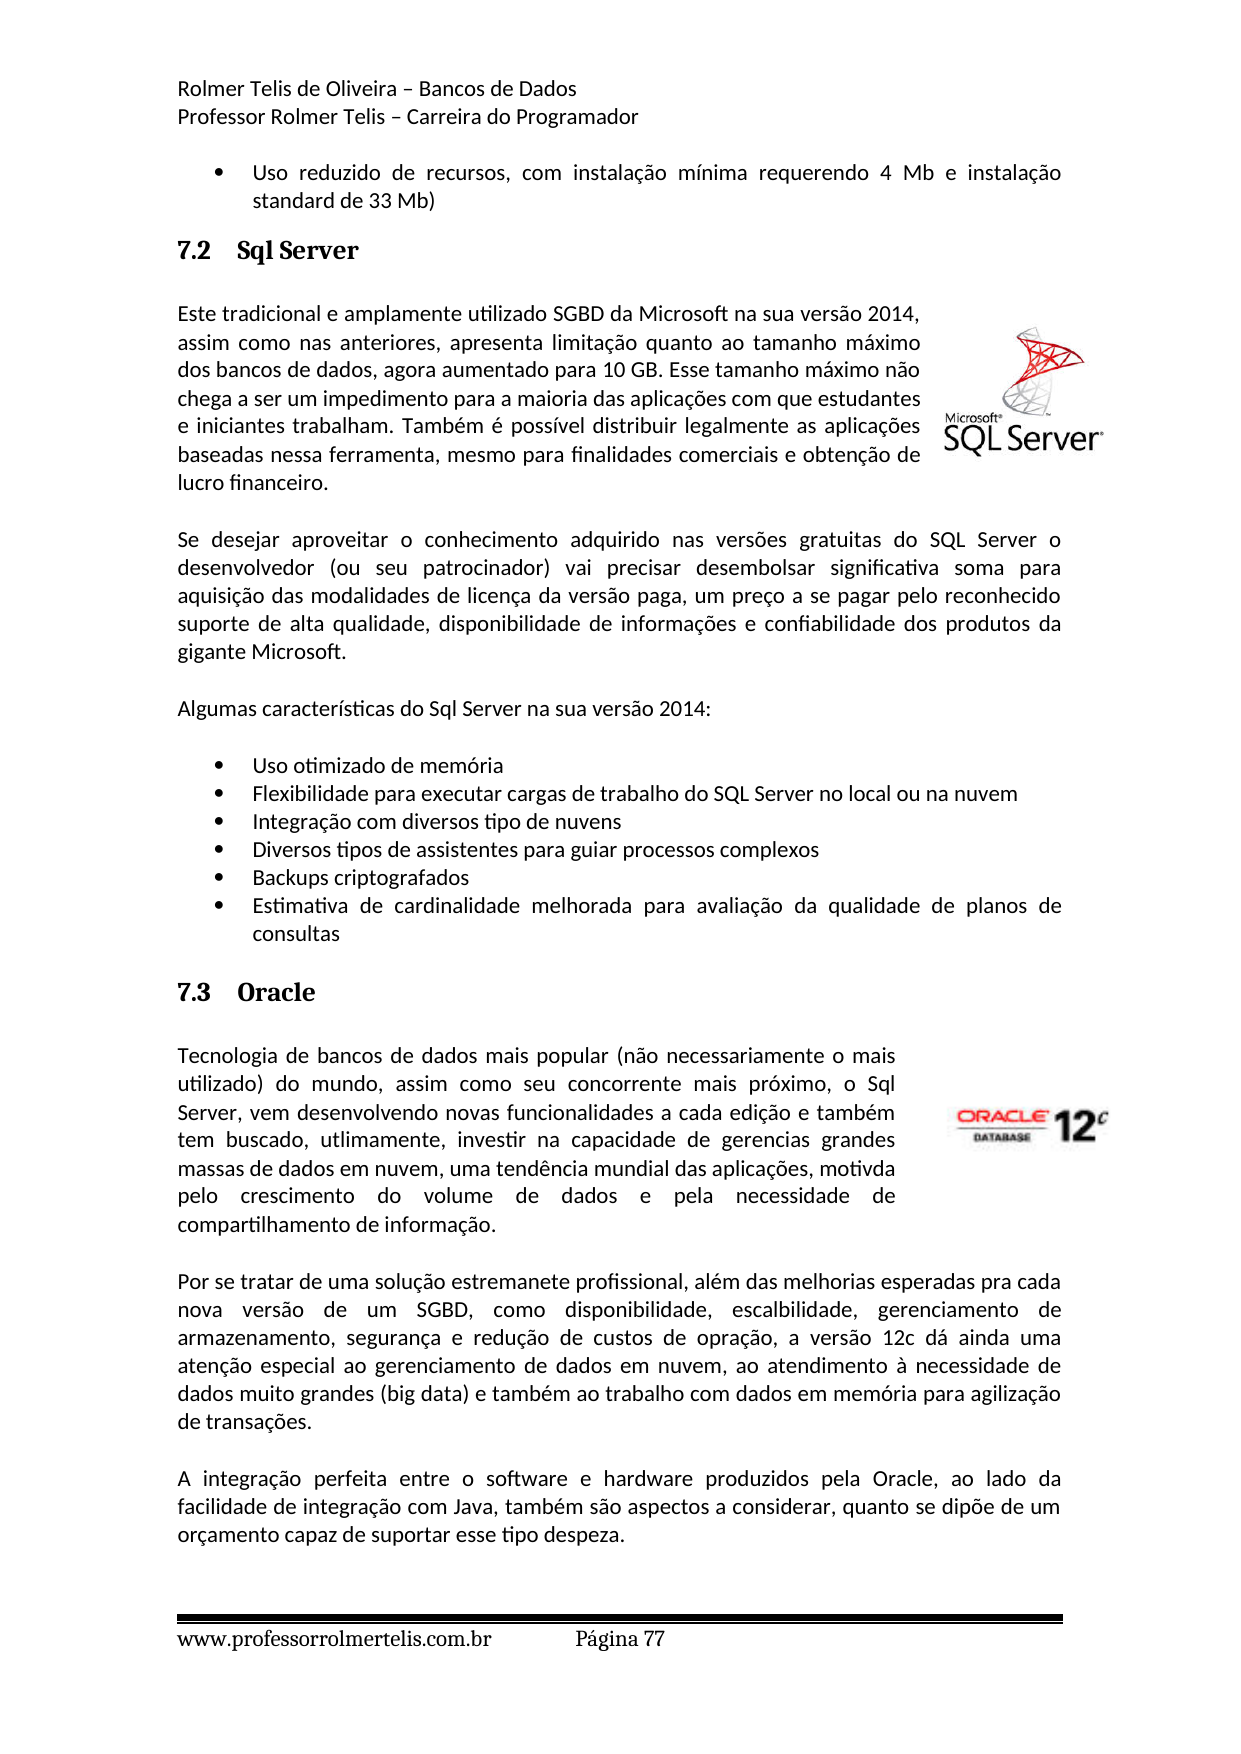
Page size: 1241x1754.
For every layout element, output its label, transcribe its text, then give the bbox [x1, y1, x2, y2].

list Uso reduzido de recursos, com instalação mínima requerendo 4 Mb e instalação standard de 33 Mb) [215, 158, 1063, 214]
text Por se tratar de uma solução estremanete profissional, além das melhorias esperadas pra cada nova versão de um SGBD, como disponibilidade, escalbilidade, gerenciamento de armazenamento, segurança e redução de custos de opração, a versão 12c dá ainda uma atenção especial ao gerenciamento de dados em nuvem, ao atendimento à necessidade de dados muito grandes (big data) e também ao trabalho com dados em memória para agilização de transações. [177, 1267, 1063, 1435]
list Backups criptografados [215, 863, 1063, 891]
text Este tradicional e amplamente utilizado SGBD da Microsoft na sua versão 2014, assim como nas anteriores, apresenta limitação quanto ao tamanho máximo dos bancos de dados, agora aumentado para 10 GB. Esse tamanho máximo não chega a ser um impedimento para a maioria das aplicações com que estudantes e iniciantes trabalham. Também é possível distribuir legalmente as aplicações baseadas nessa ferramenta, mesmo para finalidades comerciais e obtenção de lucro financeiro. [177, 299, 1063, 496]
text A integração perfeita entre o software e hardware produzidos pela Oracle, ao lado da facilidade de integração com Java, também são aspectos a considerar, quanto se dipõe de um orçamento capaz de suportar esse tipo despeza. [177, 1464, 1063, 1548]
picture [918, 1048, 1140, 1202]
picture [943, 310, 1105, 471]
list Estimativa de cardinalidade melhorada para avaliação da qualidade de planos de consultas [215, 891, 1063, 947]
text Se desejar aproveitar o conhecimento adquirido nas versões gratuitas do SQL Server o desenvolvedor (ou seu patrocinador) vai precisar desembolsar significativa soma para aquisição das modalidades de licença da versão paga, um preço a se pagar pelo reconhecido suporte de alta qualidade, disponibilidade de informações e confiabilidade dos produtos da gigante Microsoft. [177, 525, 1063, 665]
list Uso otimizado de memória [215, 751, 1063, 779]
subtitle Sql Server [177, 235, 1063, 266]
list Flexibilidade para executar cargas de trabalho do SQL Server no local ou na nuvem [215, 779, 1063, 807]
subtitle Oracle [177, 977, 1063, 1008]
text Tecnologia de bancos de dados mais popular (não necessariamente o mais utilizado) do mundo, assim como seu concorrente mais próximo, o Sql Server, vem desenvolvendo novas funcionalidades a cada edição e também tem buscado, utlimamente, investir na capacidade de gerencias grandes massas de dados em nuvem, uma tendência mundial das aplicações, motivda pelo crescimento do volume de dados e pela necessidade de compartilhamento de informação. [177, 1042, 1063, 1238]
list Diversos tipos de assistentes para guiar processos complexos [215, 835, 1063, 863]
list Integração com diversos tipo de nuvens [215, 807, 1063, 835]
text Algumas características do Sql Server na sua versão 2014: [177, 694, 1063, 722]
